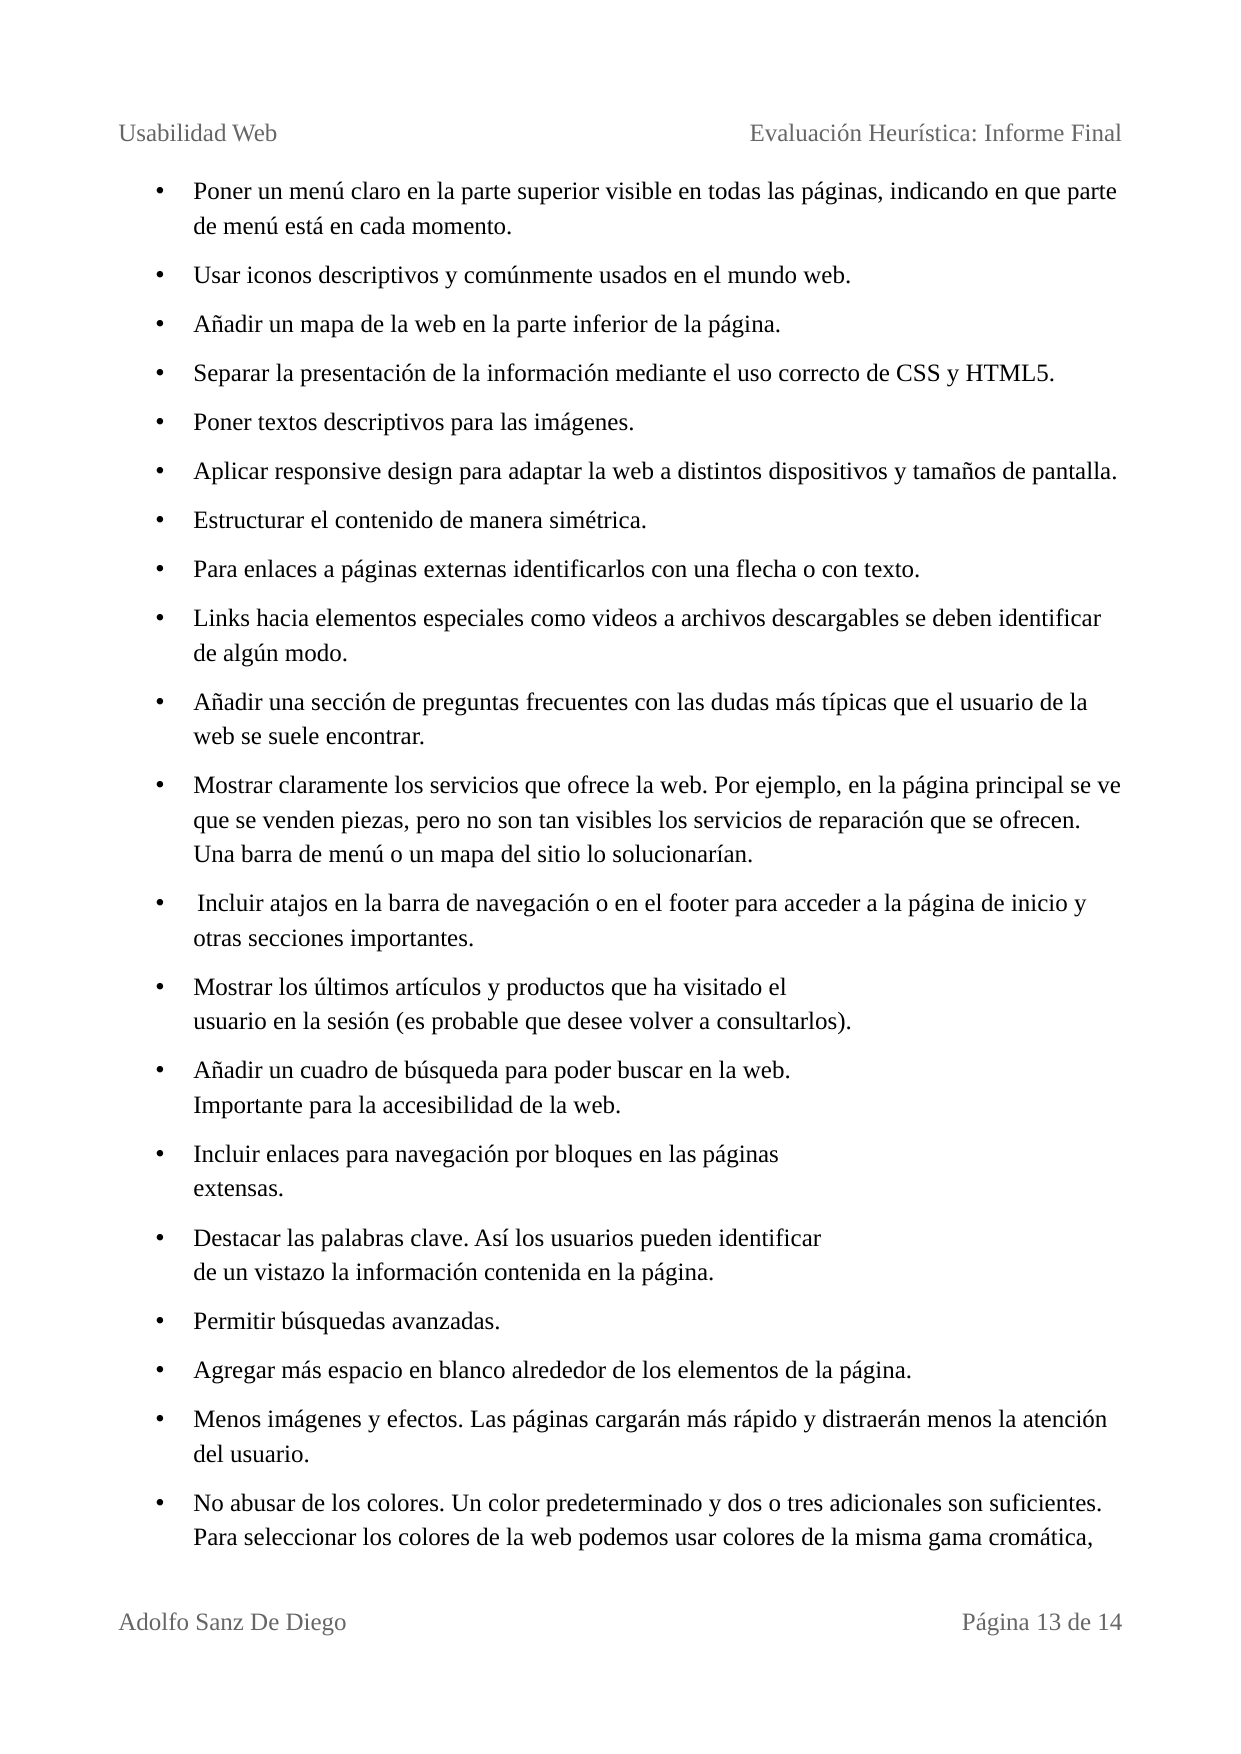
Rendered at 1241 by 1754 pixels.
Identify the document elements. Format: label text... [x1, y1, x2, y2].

list Links hacia elementos especiales como videos a archivos descargables se deben identificar de algún modo. [156, 603, 1122, 667]
list Añadir un cuadro de búsqueda para poder buscar en la web. Importante para la accesibilidad de la web. [156, 1056, 1122, 1119]
list Mostrar los últimos artículos y productos que ha visitado el usuario en la sesión (es probable que desee volver a consultarlos). [156, 972, 1122, 1035]
list Incluir atajos en la barra de navegación o en el footer para acceder a la página de inicio y otras secciones importantes. [156, 888, 1122, 952]
list Usar iconos descriptivos y comúnmente usados en el mundo web. [156, 260, 1122, 289]
list Añadir una sección de preguntas frecuentes con las dudas más típicas que el usuario de la web se suele encontrar. [156, 687, 1122, 750]
list Agregar más espacio en blanco alrededor de los elementos de la página. [156, 1355, 1122, 1384]
list Menos imágenes y efectos. Las páginas cargarán más rápido y distraerán menos la atención del usuario. [156, 1404, 1122, 1467]
list No abusar de los colores. Un color predeterminado y dos o tres adicionales son suficientes. Para seleccionar los colores de la web podemos usar colores de la misma gama cromática, [156, 1488, 1122, 1551]
list Para enlaces a páginas externas identificarlos con una flecha o con texto. [156, 554, 1122, 583]
list Incluir enlaces para navegación por bloques en las páginas extensas. [156, 1139, 1122, 1202]
list Estructurar el contenido de manera simétrica. [156, 505, 1122, 534]
list Mostrar claramente los servicios que ofrece la web. Por ejemplo, en la página principal se ve que se venden piezas, pero no son tan visibles los servicios de reparación que se ofrecen. Una barra de menú o un mapa del sitio lo solucionarían. [156, 770, 1122, 868]
list Permitir búsquedas avanzadas. [156, 1306, 1122, 1335]
list Añadir un mapa de la web en la parte inferior de la página. [156, 309, 1122, 338]
list Aplicar responsive design para adaptar la web a distintos dispositivos y tamaños de pantalla. [156, 456, 1122, 485]
list Separar la presentación de la información mediante el uso correcto de CSS y HTML5. [156, 358, 1122, 387]
list Poner textos descriptivos para las imágenes. [156, 407, 1122, 436]
list Poner un menú claro en la parte superior visible en todas las páginas, indicando en que parte de menú está en cada momento. [156, 176, 1122, 239]
list Destacar las palabras clave. Así los usuarios pueden identificar de un vistazo la información contenida en la página. [156, 1223, 1122, 1286]
